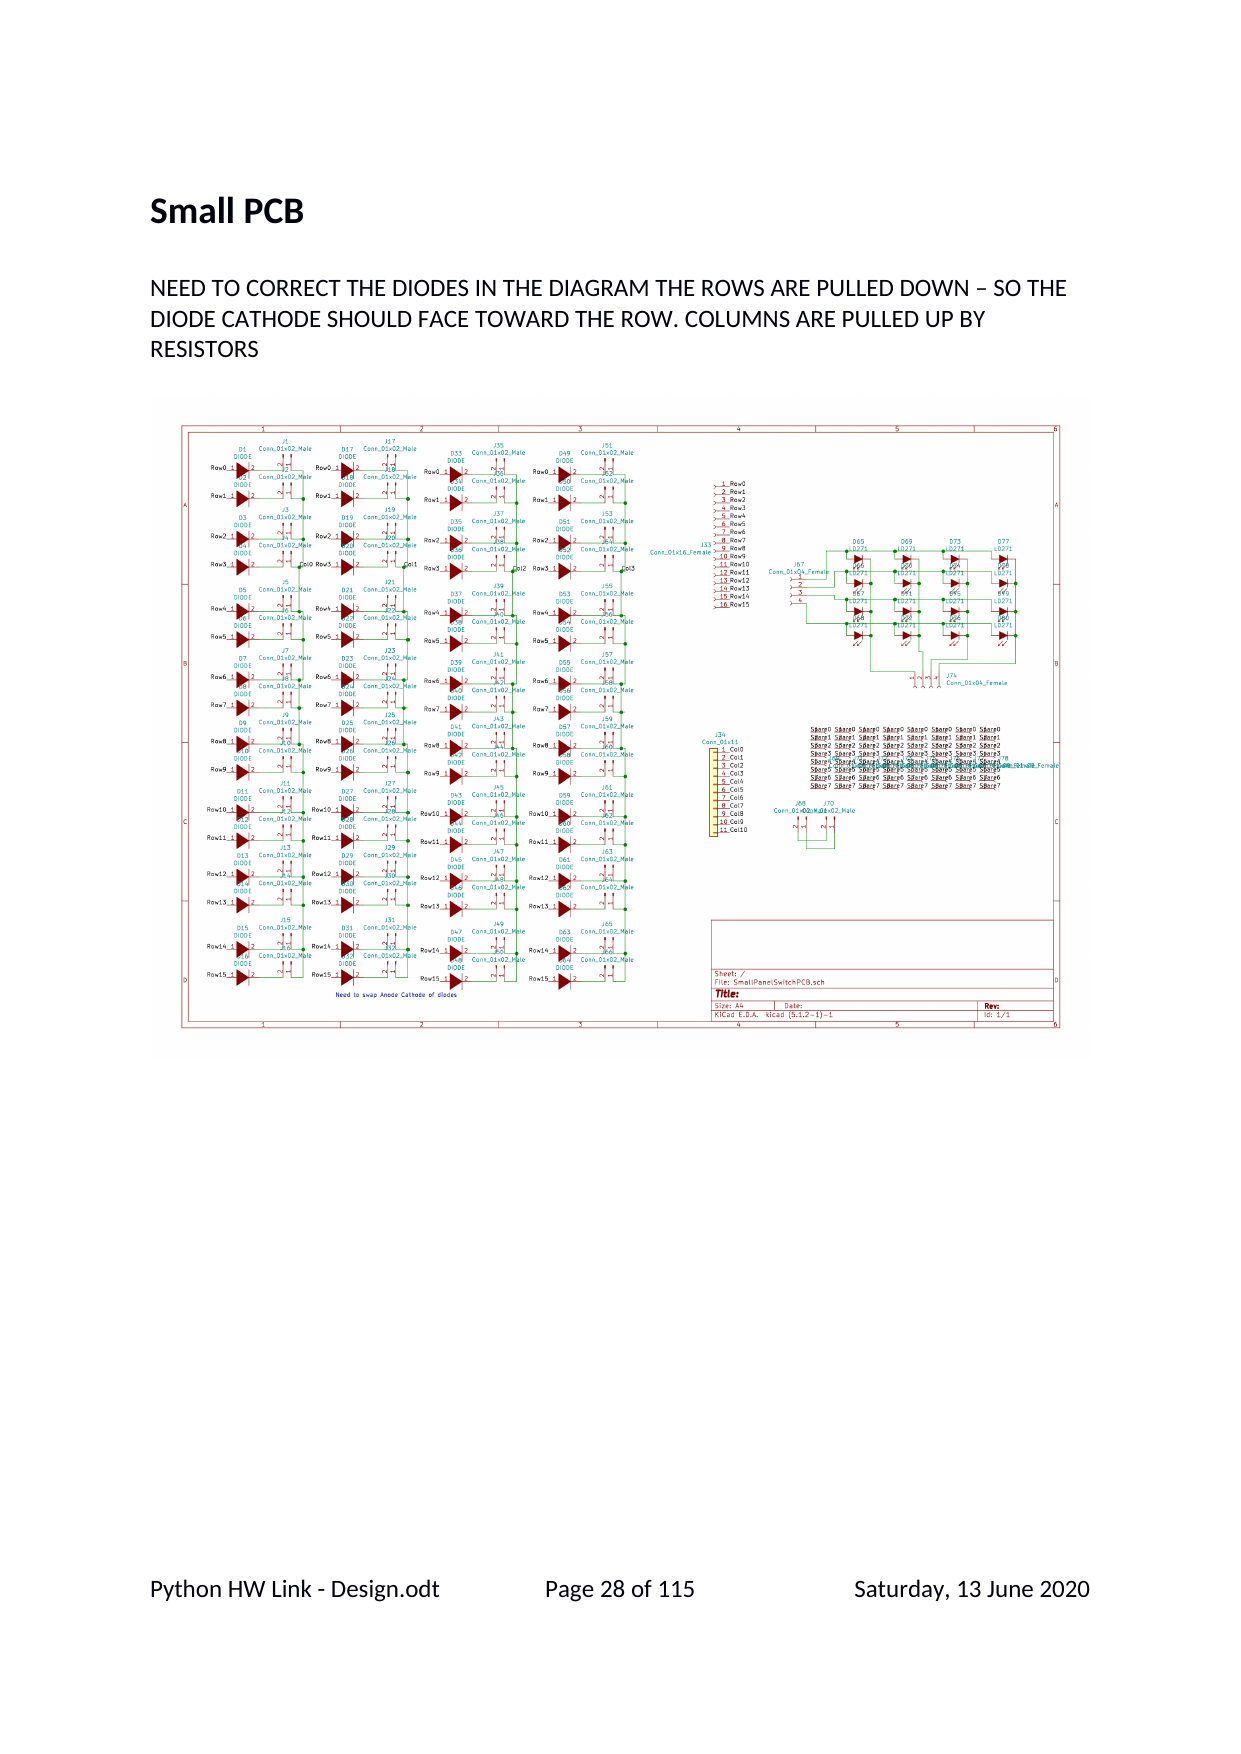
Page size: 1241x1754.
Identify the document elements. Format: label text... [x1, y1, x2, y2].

subtitle Small PCB [150, 187, 1090, 233]
picture [150, 394, 1091, 1059]
text NEED TO CORRECT THE DIODES IN THE DIAGRAM THE ROWS ARE PULLED DOWN – SO THE DIODE CATHODE SHOULD FACE TOWARD THE ROW. COLUMNS ARE PULLED UP BY RESISTORS [150, 272, 1090, 364]
